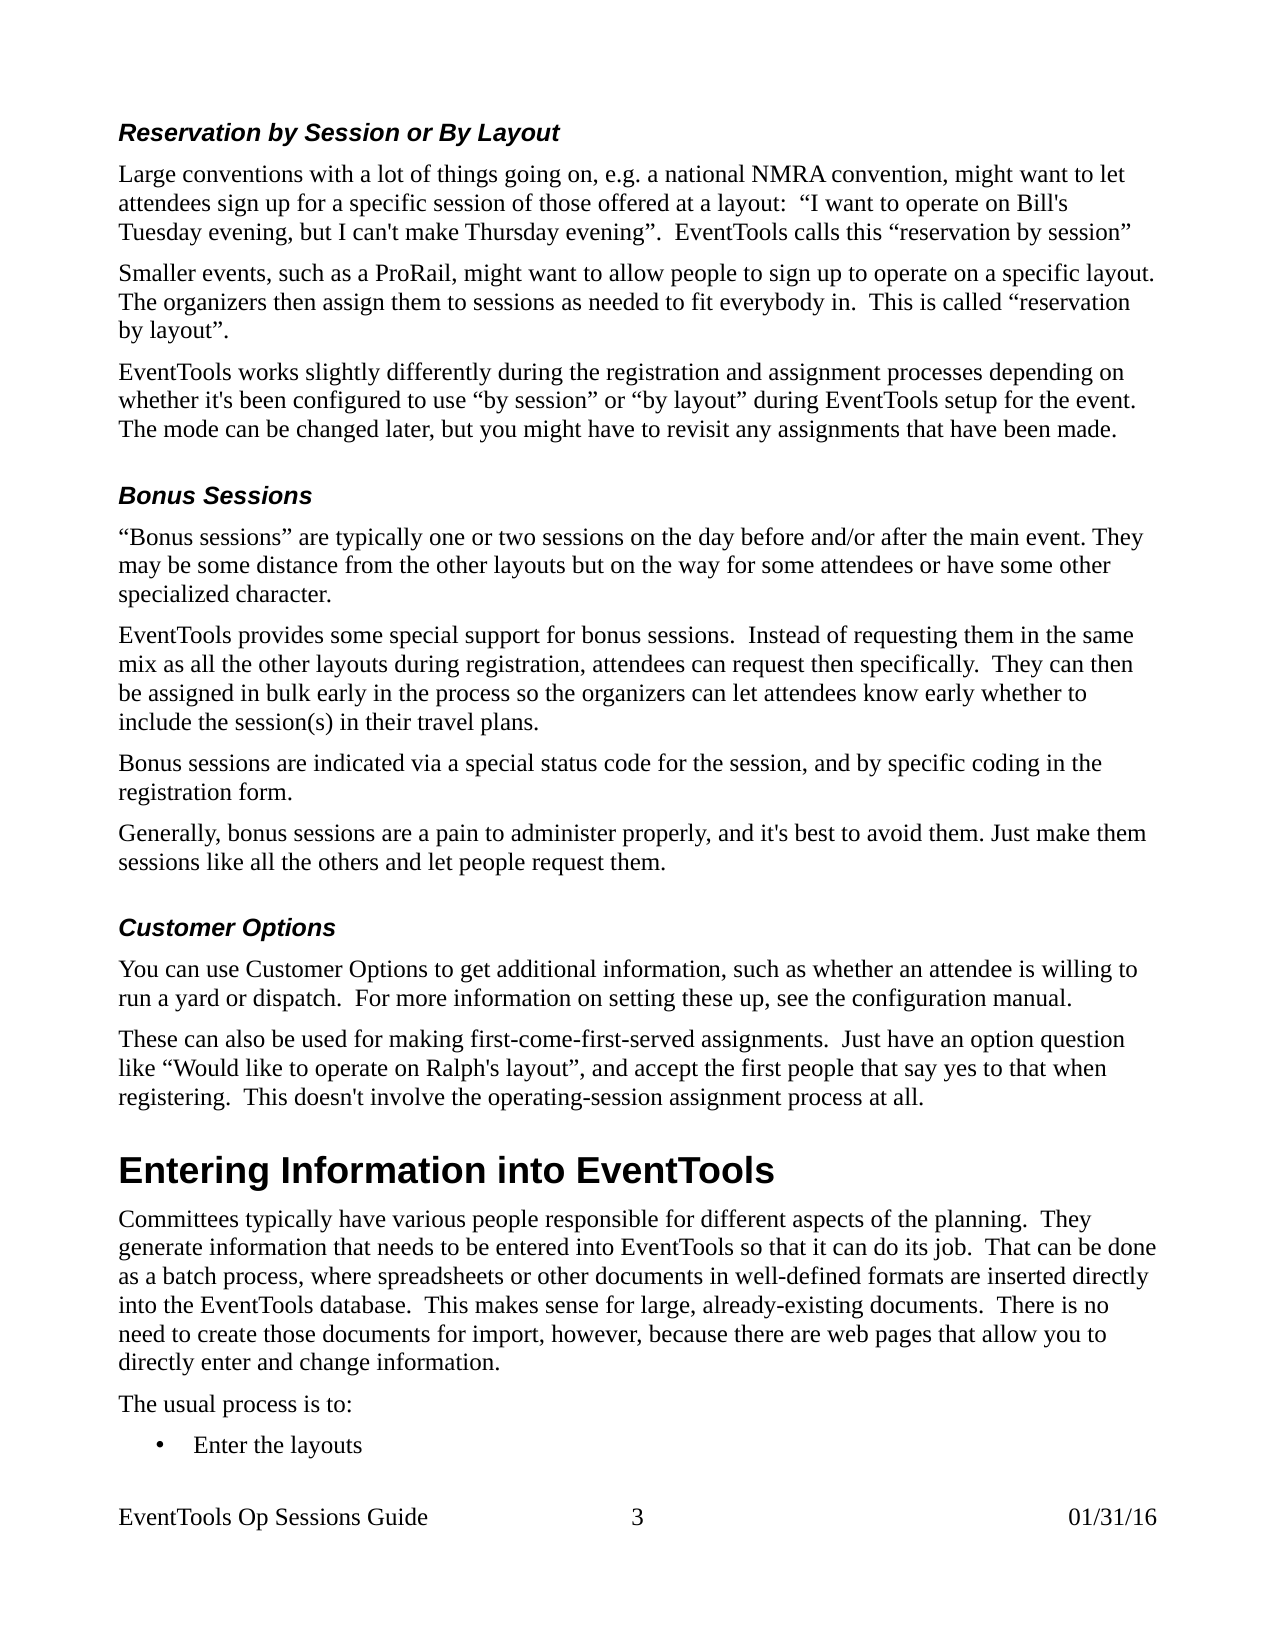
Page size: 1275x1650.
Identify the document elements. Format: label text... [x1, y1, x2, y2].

text Committees typically have various people responsible for different aspects of the planning. They generate information that needs to be entered into EventTools so that it can do its job. That can be done as a batch process, where spreadsheets or other documents in well-defined formats are inserted directly into the EventTools database. This makes sense for large, already-existing documents. There is no need to create those documents for import, however, because there are web pages that allow you to directly enter and change information. [118, 1204, 1157, 1376]
subtitle Reservation by Session or By Layout [118, 118, 1157, 147]
text The usual process is to: [118, 1389, 1157, 1417]
text EventTools works slightly differently during the registration and assignment processes depending on whether it's been configured to use “by session” or “by layout” during EventTools setup for the event. The mode can be changed later, but you might have to revisit any assignments that have been made. [118, 357, 1157, 443]
subtitle Entering Information into EventTools [118, 1148, 1157, 1191]
text Large conventions with a lot of things going on, e.g. a national NMRA convention, might want to let attendees sign up for a specific session of those offered at a layout: “I want to operate on Bill's Tuesday evening, but I can't make Thursday evening”. EventTools calls this “reservation by session” [118, 159, 1157, 246]
list Enter the layouts [156, 1430, 1157, 1459]
text These can also be used for making first-come-first-served assignments. Just have an option question like “Would like to operate on Ralph's layout”, and accept the first people that say yes to that when registering. This doesn't involve the operating-session assignment process at all. [118, 1024, 1157, 1111]
text Bonus sessions are indicated via a special status code for the session, and by specific coding in the registration form. [118, 748, 1157, 806]
subtitle Bonus Sessions [118, 481, 1157, 509]
text You can use Customer Options to get additional information, such as whether an attendee is willing to run a yard or dispatch. For more information on setting these up, see the configuration manual. [118, 954, 1157, 1012]
text Smaller events, such as a ProRail, might want to allow people to sign up to operate on a specific layout. The organizers then assign them to sessions as needed to fit everybody in. This is called “reservation by layout”. [118, 258, 1157, 344]
subtitle Customer Options [118, 913, 1157, 942]
text Generally, bonus sessions are a pain to administer properly, and it's best to avoid them. Just make them sessions like all the others and let people request them. [118, 818, 1157, 876]
text “Bonus sessions” are typically one or two sessions on the day before and/or after the main event. They may be some distance from the other layouts but on the way for some attendees or have some other specialized character. [118, 522, 1157, 608]
text EventTools provides some special support for bonus sessions. Instead of requesting them in the same mix as all the other layouts during registration, attendees can request then specifically. They can then be assigned in bulk early in the process so the organizers can let attendees know early whether to include the session(s) in their travel plans. [118, 621, 1157, 736]
